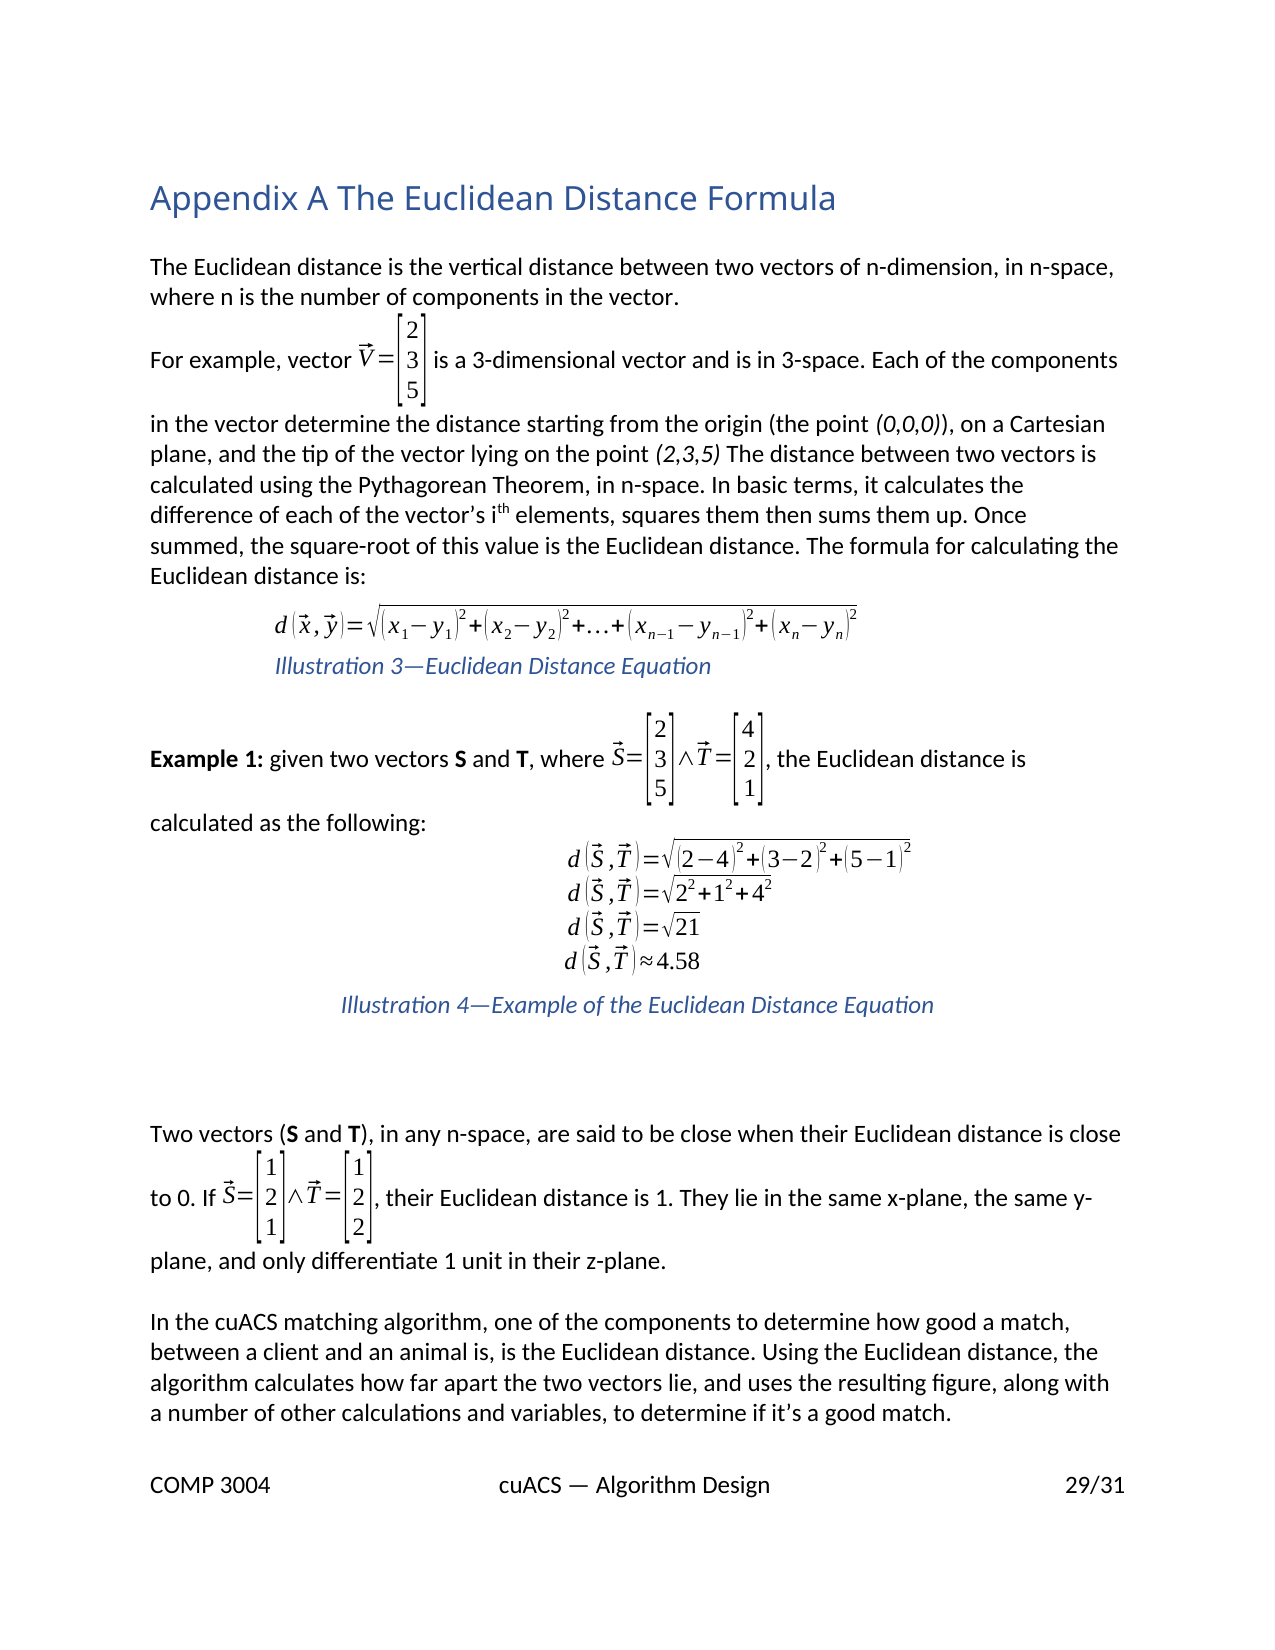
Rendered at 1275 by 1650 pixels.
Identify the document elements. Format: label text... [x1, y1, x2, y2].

text Two vectors (S and T), in any n-space, are said to be close when their Euclidean distance is close to 0. If , their Euclidean distance is 1. They lie in the same x-plane, the same y-plane, and only differentiate 1 unit in their z-plane. [150, 1118, 1125, 1275]
text In the cuACS matching algorithm, one of the components to determine how good a match, between a client and an animal is, is the Euclidean distance. Using the Euclidean distance, the algorithm calculates how far apart the two vectors lie, and uses the resulting figure, along with a number of other calculations and variables, to determine if it’s a good match. [150, 1306, 1125, 1428]
text Example 1: given two vectors S and T, where , the Euclidean distance is calculated as the following: [150, 711, 1125, 837]
subtitle Appendix A The Euclidean Distance Formula [150, 175, 1125, 220]
text For example, vector is a 3-dimensional vector and is in 3-space. Each of the components in the vector determine the distance starting from the origin (the point (0,0,0)), on a Cartesian plane, and the tip of the vector lying on the point (2,3,5) The distance between two vectors is calculated using the Pythagorean Theorem, in n-space. In basic terms, it calculates the difference of each of the vector’s ith elements, squares them then sums them up. Once summed, the square-root of this value is the Euclidean distance. The formula for calculating the Euclidean distance is: [150, 312, 1125, 591]
text The Euclidean distance is the vertical distance between two vectors of n-dimension, in n-space, where n is the number of components in the vector. [150, 251, 1125, 312]
text Illustration 4—Example of the Euclidean Distance Equation [317, 955, 958, 1020]
text Illustration 3—Euclidean Distance Equation [274, 603, 857, 680]
